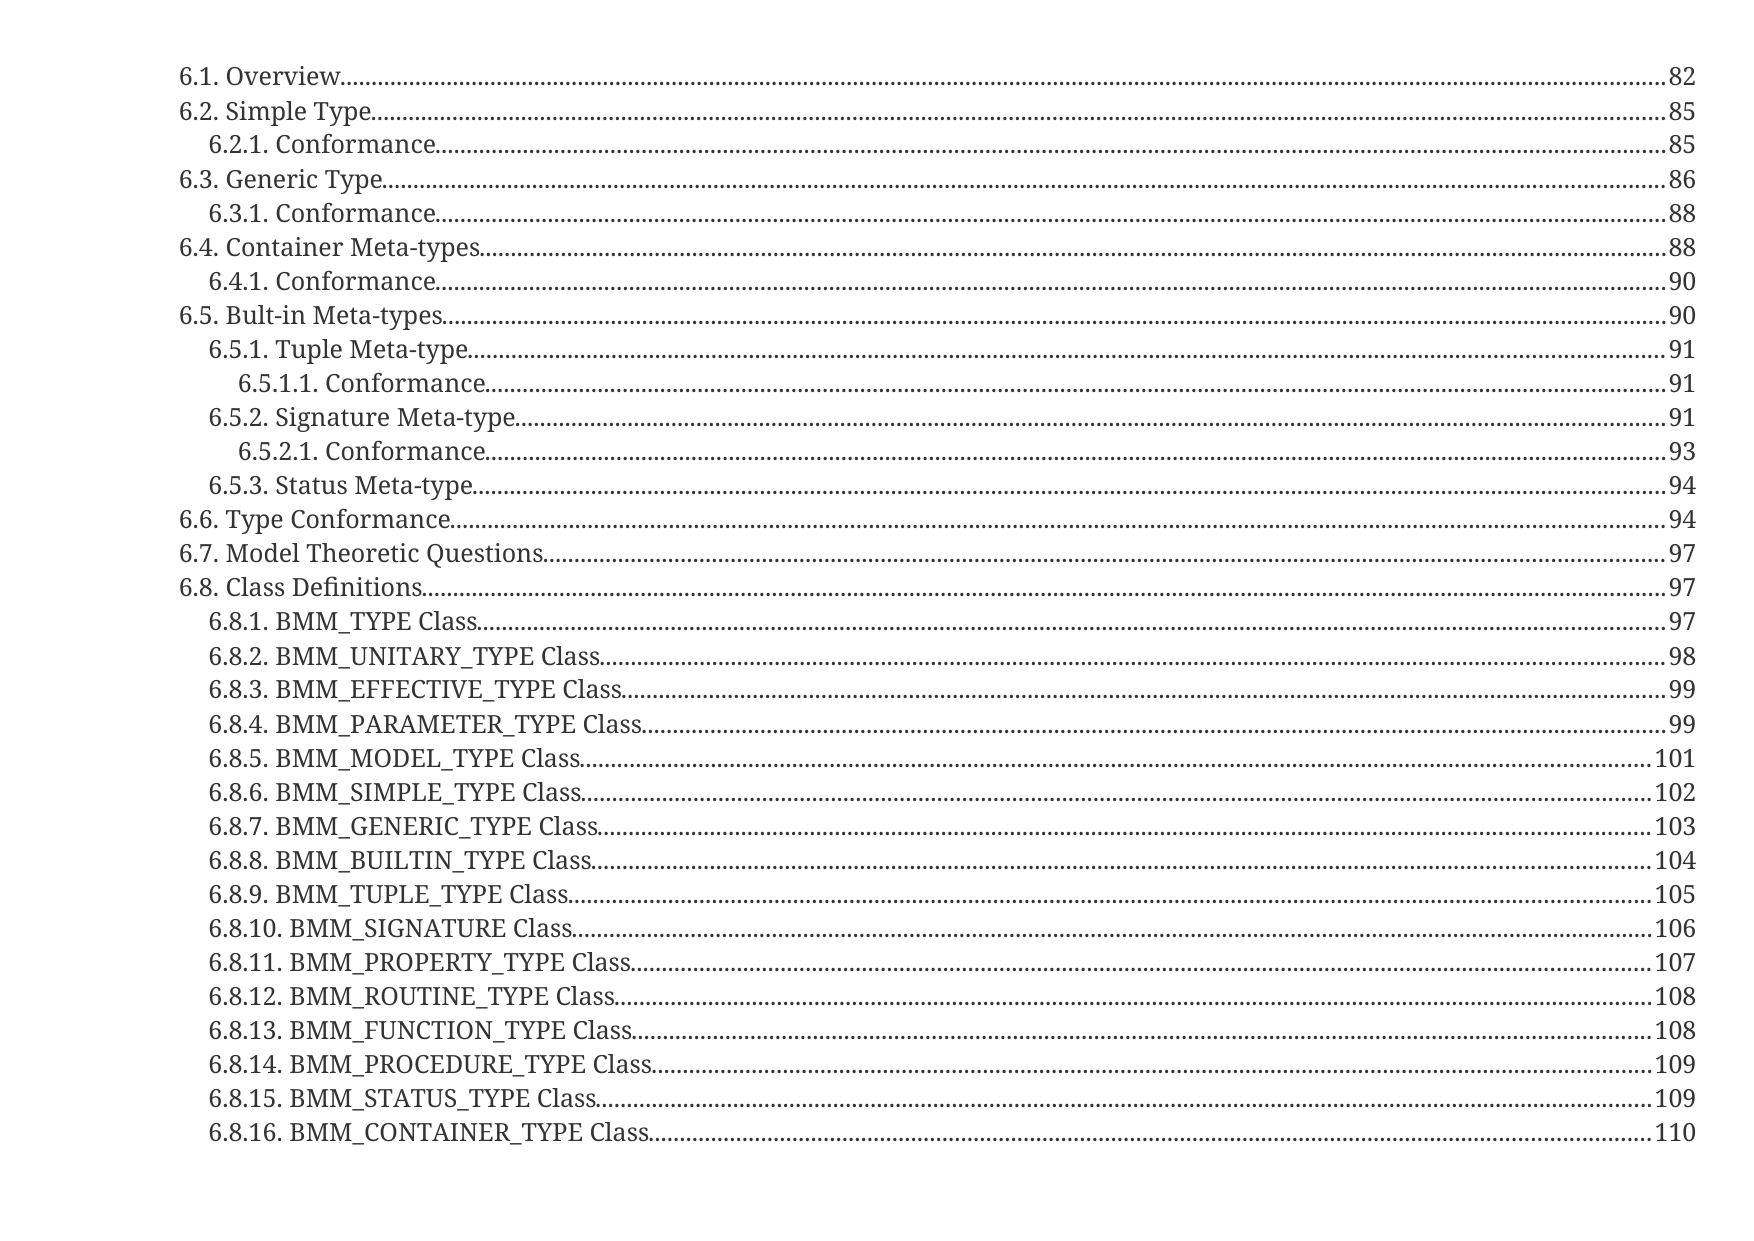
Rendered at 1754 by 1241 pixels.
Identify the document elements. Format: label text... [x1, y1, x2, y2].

text 6.2.1. Conformance 85 [207, 127, 1695, 161]
text 6.4.1. Conformance 90 [207, 263, 1695, 297]
text 6.8.6. BMM_SIMPLE_TYPE Class 102 [207, 774, 1695, 808]
text 6.5. Bult-in Meta-types 90 [177, 297, 1695, 332]
text 6.8.14. BMM_PROCEDURE_TYPE Class 109 [207, 1047, 1695, 1081]
text 6.5.3. Status Meta-type 94 [207, 468, 1695, 502]
text 6.5.2. Signature Meta-type 91 [207, 400, 1695, 434]
text 6.8.11. BMM_PROPERTY_TYPE Class 107 [207, 945, 1695, 979]
text 6.4. Container Meta-types 88 [177, 229, 1695, 263]
text 6.8.9. BMM_TUPLE_TYPE Class 105 [207, 877, 1695, 911]
text 6.8.1. BMM_TYPE Class 97 [207, 604, 1695, 638]
text 6.5.2.1. Conformance 93 [236, 434, 1695, 468]
text 6.8.13. BMM_FUNCTION_TYPE Class 108 [207, 1013, 1695, 1047]
text 6.6. Type Conformance 94 [177, 502, 1695, 536]
text 6.8.4. BMM_PARAMETER_TYPE Class 99 [207, 706, 1695, 740]
text 6.7. Model Theoretic Questions 97 [177, 536, 1695, 570]
text 6.8.10. BMM_SIGNATURE Class 106 [207, 911, 1695, 945]
text 6.8.3. BMM_EFFECTIVE_TYPE Class 99 [207, 672, 1695, 706]
text 6.8.16. BMM_CONTAINER_TYPE Class 110 [207, 1115, 1695, 1149]
text 6.8.8. BMM_BUILTIN_TYPE Class 104 [207, 842, 1695, 877]
text 6.3.1. Conformance 88 [207, 195, 1695, 229]
text 6.8.15. BMM_STATUS_TYPE Class 109 [207, 1081, 1695, 1115]
text 6.8.7. BMM_GENERIC_TYPE Class 103 [207, 808, 1695, 842]
text 6.5.1.1. Conformance 91 [236, 366, 1695, 400]
text 6.1. Overview 82 [177, 59, 1695, 93]
text 6.8. Class Definitions 97 [177, 570, 1695, 604]
text 6.8.2. BMM_UNITARY_TYPE Class 98 [207, 638, 1695, 672]
text 6.5.1. Tuple Meta-type 91 [207, 332, 1695, 366]
text 6.3. Generic Type 86 [177, 161, 1695, 195]
text 6.8.5. BMM_MODEL_TYPE Class 101 [207, 740, 1695, 774]
text 6.8.12. BMM_ROUTINE_TYPE Class 108 [207, 979, 1695, 1013]
text 6.2. Simple Type 85 [177, 93, 1695, 127]
